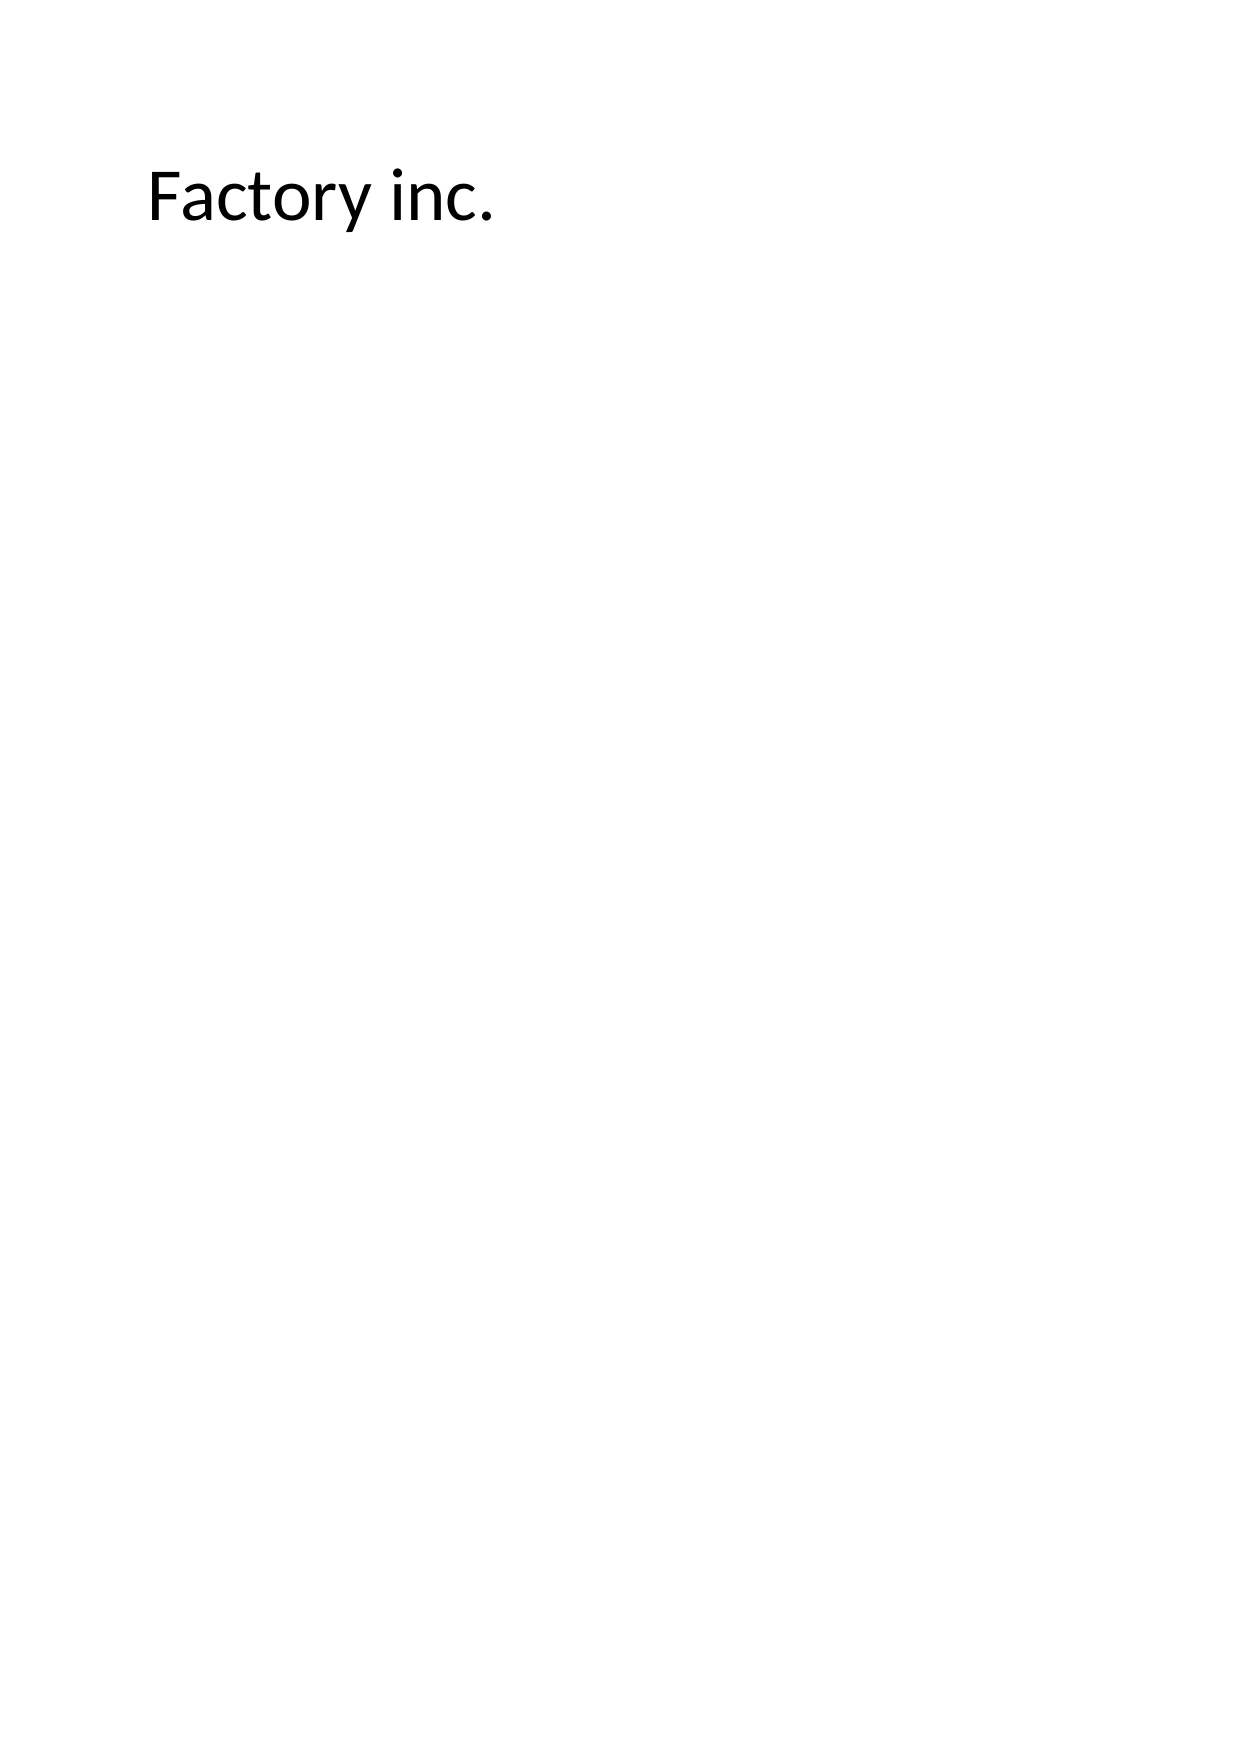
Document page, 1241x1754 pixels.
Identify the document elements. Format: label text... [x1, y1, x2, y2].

text Factory inc. [148, 148, 1093, 239]
